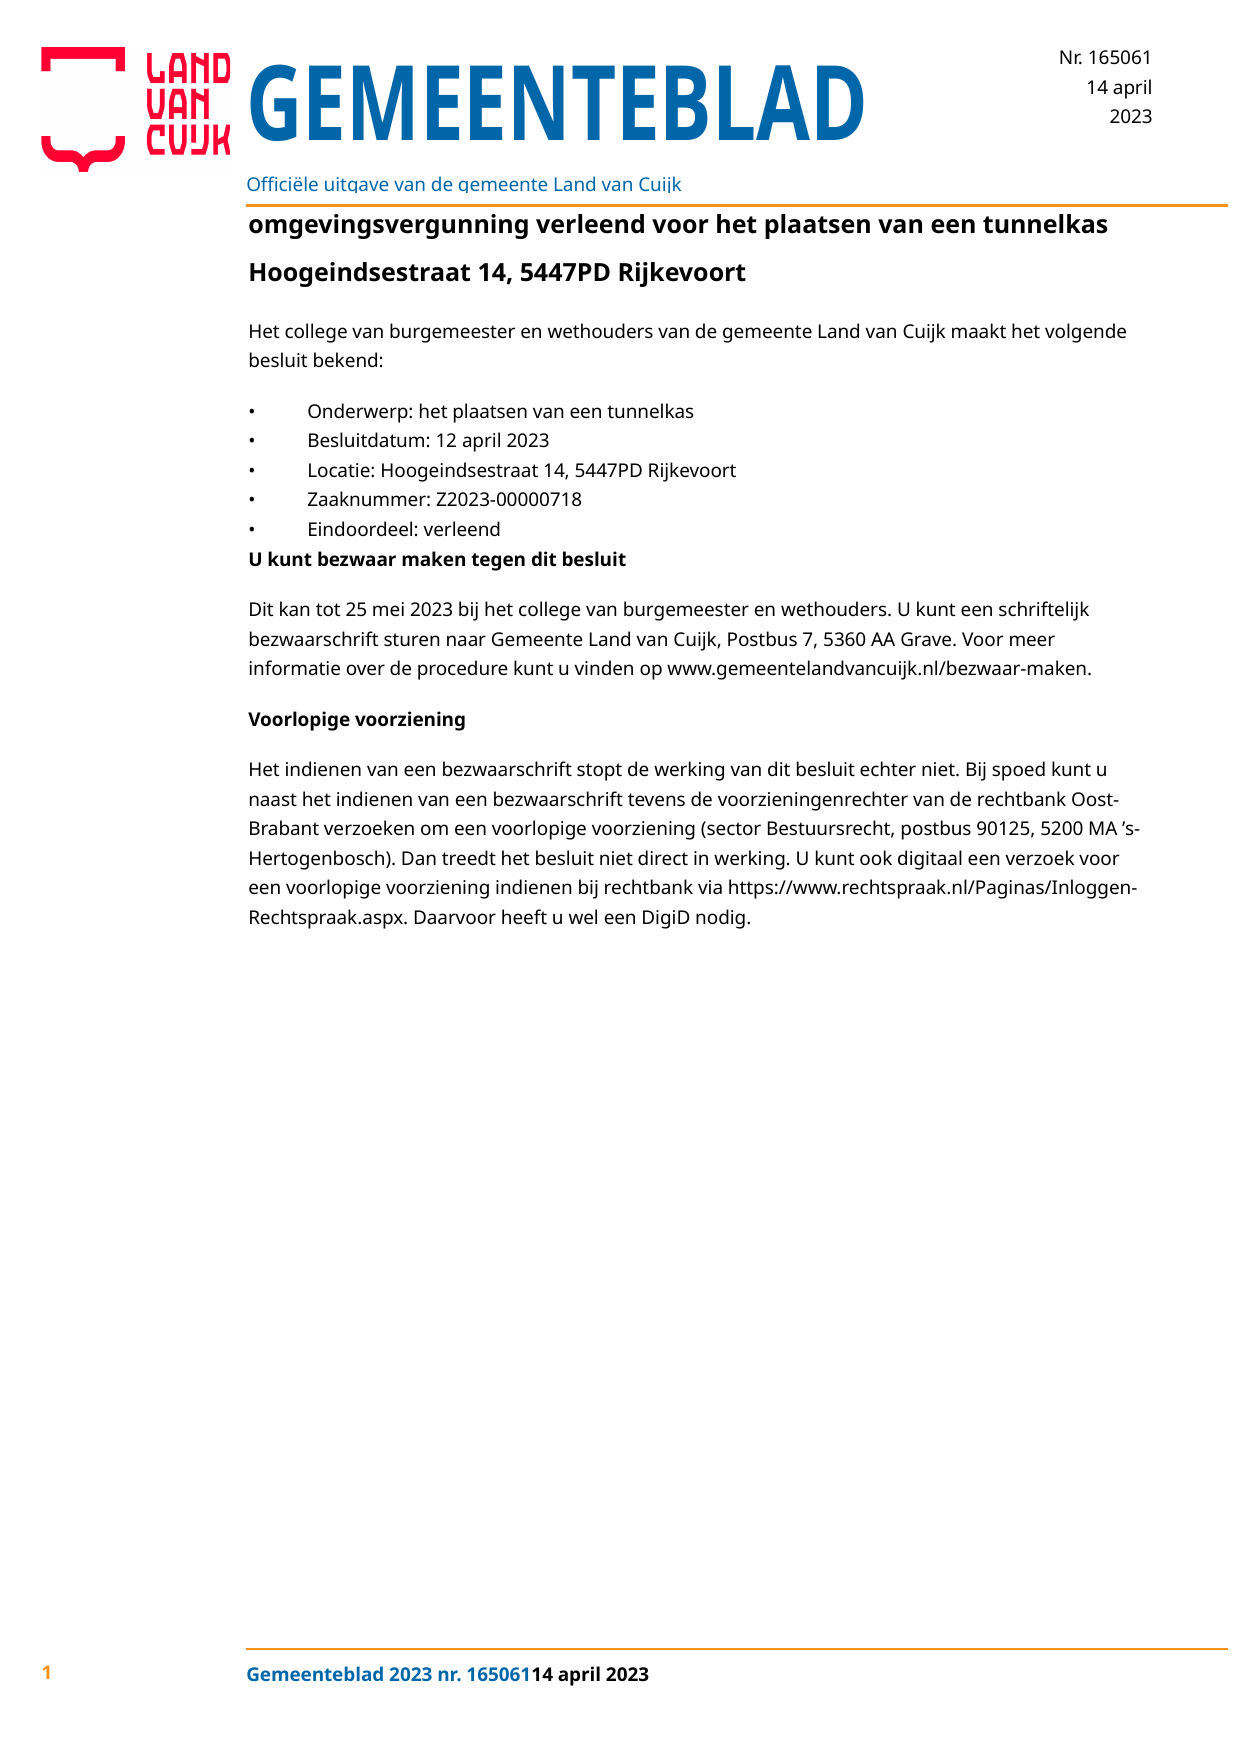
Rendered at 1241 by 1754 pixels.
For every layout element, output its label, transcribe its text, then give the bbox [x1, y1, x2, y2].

list Besluitdatum: 12 april 2023 [248, 427, 1152, 453]
text omgevingsvergunning verleend voor het plaatsen van een tunnelkas Hoogeindsestraat 14, 5447PD Rijkevoort [248, 207, 1152, 288]
picture [41, 47, 231, 172]
list Onderwerp: het plaatsen van een tunnelkas [248, 398, 1152, 424]
text Het college van burgemeester en wethouders van de gemeente Land van Cuijk maakt het volgende besluit bekend: [248, 318, 1152, 373]
text Het indienen van een bezwaarschrift stopt de werking van dit besluit echter niet. Bij spoed kunt u naast het indienen van een bezwaarschrift tevens de voorzieningenrechter van de rechtbank Oost-Brabant verzoeken om een voorlopige voorziening (sector Bestuursrecht, postbus 90125, 5200 MA ’s-Hertogenbosch). Dan treedt het besluit niet direct in werking. U kunt ook digitaal een verzoek voor een voorlopige voorziening indienen bij rechtbank via https://www.rechtspraak.nl/Paginas/Inloggen-Rechtspraak.aspx. Daarvoor heeft u wel een DigiD nodig. [248, 756, 1152, 930]
list Eindoordeel: verleend [248, 516, 1152, 542]
text U kunt bezwaar maken tegen dit besluit [248, 546, 1152, 572]
text Voorlopige voorziening [248, 706, 1152, 732]
list Zaaknummer: Z2023-00000718 [248, 487, 1152, 512]
list Locatie: Hoogeindsestraat 14, 5447PD Rijkevoort [248, 457, 1152, 483]
text Dit kan tot 25 mei 2023 bij het college van burgemeester en wethouders. U kunt een schriftelijk bezwaarschrift sturen naar Gemeente Land van Cuijk, Postbus 7, 5360 AA Grave. Voor meer informatie over de procedure kunt u vinden op www.gemeentelandvancuijk.nl/bezwaar-maken. [248, 596, 1152, 681]
